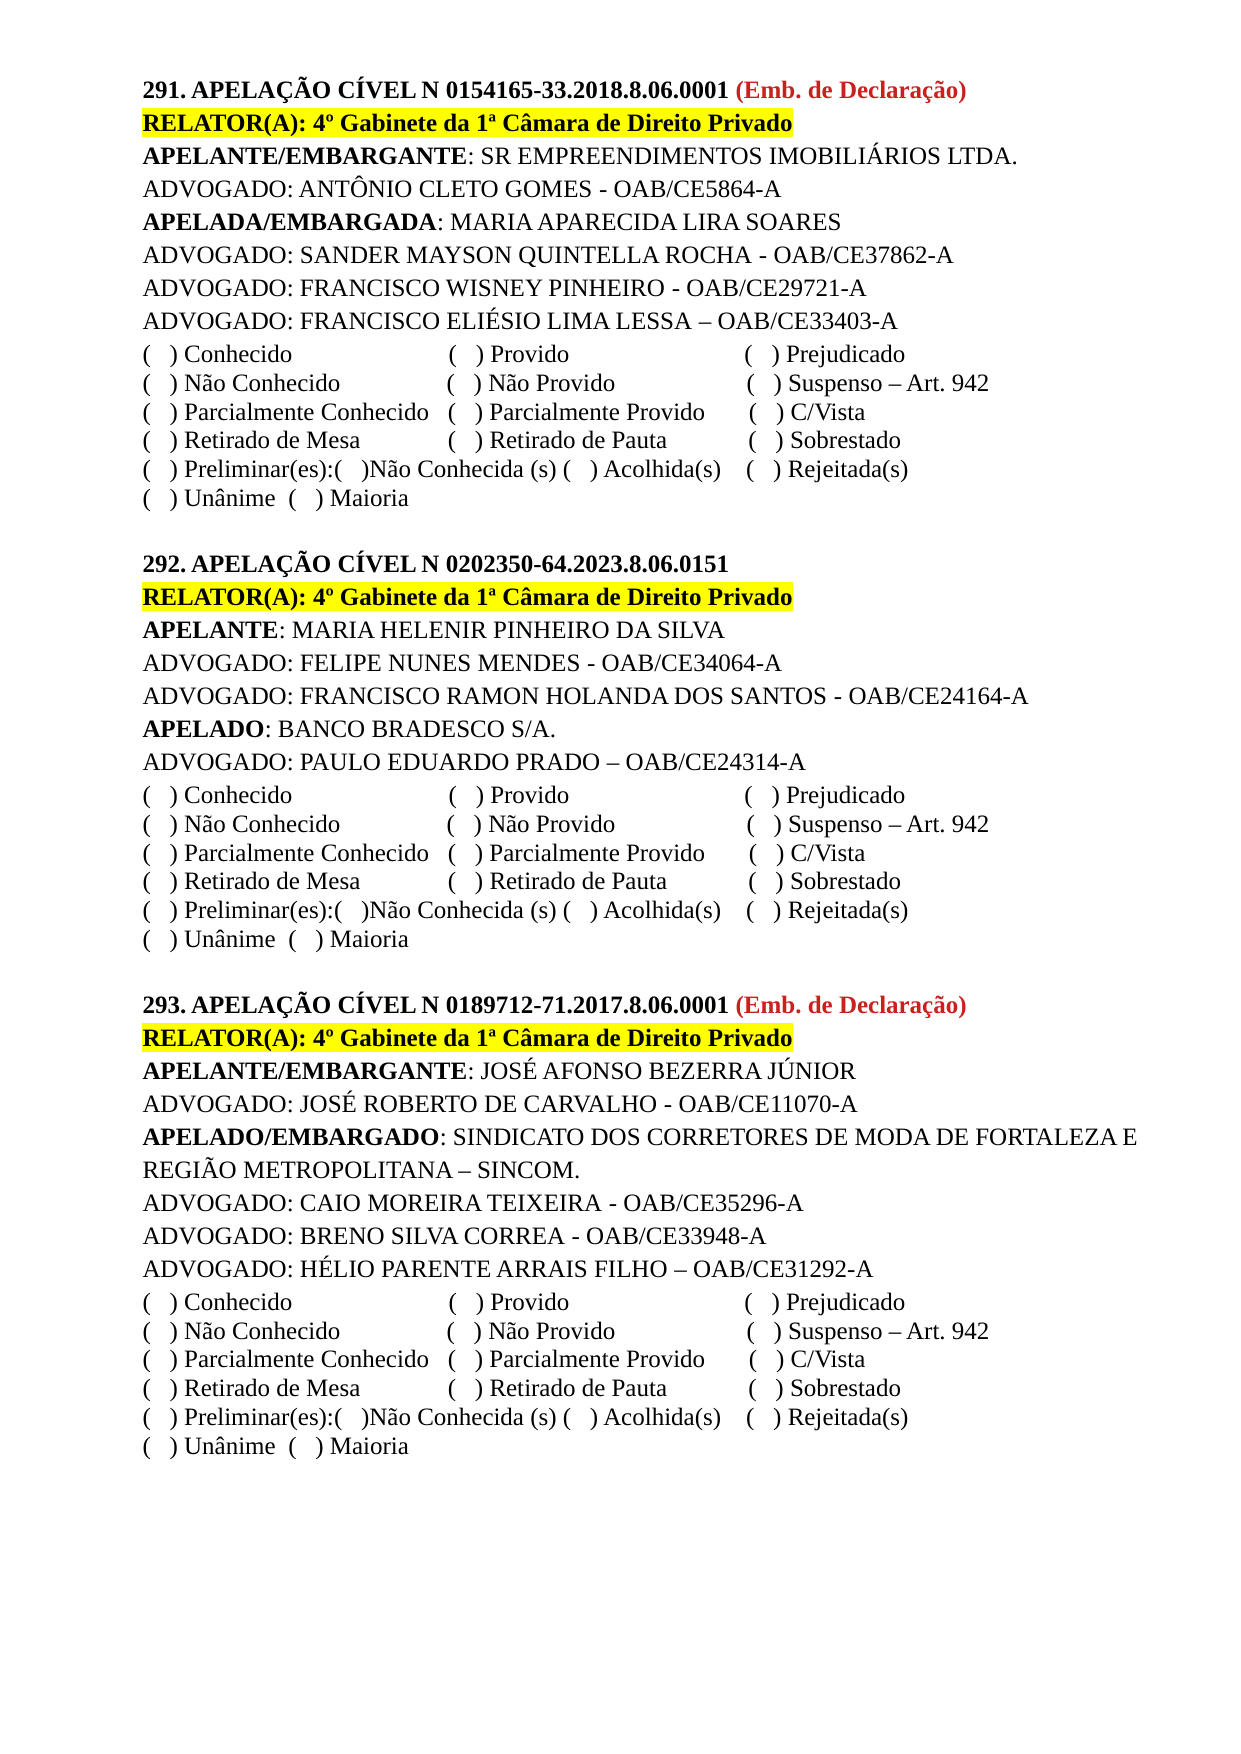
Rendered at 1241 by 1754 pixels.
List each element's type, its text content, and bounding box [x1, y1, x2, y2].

text ( ) Preliminar(es):( )Não Conhecida (s) ( ) Acolhida(s) ( ) Rejeitada(s) [142, 895, 1158, 924]
text ( ) Preliminar(es):( )Não Conhecida (s) ( ) Acolhida(s) ( ) Rejeitada(s) [142, 1402, 1158, 1431]
text ( ) Não Conhecido ( ) Não Provido ( ) Suspenso – Art. 942 [142, 809, 1158, 838]
text ( ) Parcialmente Conhecido ( ) Parcialmente Provido ( ) C/Vista [142, 1344, 1158, 1373]
text ( ) Conhecido ( ) Provido ( ) Prejudicado [142, 339, 1141, 368]
text ( ) Parcialmente Conhecido ( ) Parcialmente Provido ( ) C/Vista [142, 397, 1158, 425]
text ( ) Conhecido ( ) Provido ( ) Prejudicado [142, 780, 1141, 809]
text ( ) Retirado de Mesa ( ) Retirado de Pauta ( ) Sobrestado [142, 866, 1158, 895]
text ( ) Unânime ( ) Maioria 292. APELAÇÃO CÍVEL N 0202350-64.2023.8.06.0151 RELATOR(A): 4º Gabinete da 1ª Câmara de Direito Privado APELANTE: MARIA HELENIR PINHEIRO DA SILVA ADVOGADO: FELIPE NUNES MENDES - OAB/CE34064-A ADVOGADO: FRANCISCO RAMON HOLANDA DOS SANTOS - OAB/CE24164-A APELADO: BANCO BRADESCO S/A. ADVOGADO: PAULO EDUARDO PRADO – OAB/CE24314-A [142, 483, 1141, 776]
text ( ) Retirado de Mesa ( ) Retirado de Pauta ( ) Sobrestado [142, 1373, 1158, 1402]
text ( ) Não Conhecido ( ) Não Provido ( ) Suspenso – Art. 942 [142, 368, 1158, 397]
text ( ) Retirado de Mesa ( ) Retirado de Pauta ( ) Sobrestado [142, 425, 1158, 454]
text ( ) Preliminar(es):( )Não Conhecida (s) ( ) Acolhida(s) ( ) Rejeitada(s) [142, 454, 1158, 483]
text ( ) Não Conhecido ( ) Não Provido ( ) Suspenso – Art. 942 [142, 1316, 1158, 1344]
text 291. APELAÇÃO CÍVEL N 0154165-33.2018.8.06.0001 (Emb. de Declaração) RELATOR(A): 4º Gabinete da 1ª Câmara de Direito Privado APELANTE/EMBARGANTE: SR EMPREENDIMENTOS IMOBILIÁRIOS LTDA. ADVOGADO: ANTÔNIO CLETO GOMES - OAB/CE5864-A APELADA/EMBARGADA: MARIA APARECIDA LIRA SOARES ADVOGADO: SANDER MAYSON QUINTELLA ROCHA - OAB/CE37862-A ADVOGADO: FRANCISCO WISNEY PINHEIRO - OAB/CE29721-A ADVOGADO: FRANCISCO ELIÉSIO LIMA LESSA – OAB/CE33403-A [142, 75, 1141, 335]
text ( ) Unânime ( ) Maioria [142, 1431, 1141, 1459]
text ( ) Conhecido ( ) Provido ( ) Prejudicado [142, 1287, 1141, 1316]
text ( ) Parcialmente Conhecido ( ) Parcialmente Provido ( ) C/Vista [142, 838, 1158, 866]
text ( ) Unânime ( ) Maioria 293. APELAÇÃO CÍVEL N 0189712-71.2017.8.06.0001 (Emb. de Declaração) RELATOR(A): 4º Gabinete da 1ª Câmara de Direito Privado APELANTE/EMBARGANTE: JOSÉ AFONSO BEZERRA JÚNIOR ADVOGADO: JOSÉ ROBERTO DE CARVALHO - OAB/CE11070-A APELADO/EMBARGADO: SINDICATO DOS CORRETORES DE MODA DE FORTALEZA E REGIÃO METROPOLITANA – SINCOM. ADVOGADO: CAIO MOREIRA TEIXEIRA - OAB/CE35296-A ADVOGADO: BRENO SILVA CORREA - OAB/CE33948-A ADVOGADO: HÉLIO PARENTE ARRAIS FILHO – OAB/CE31292-A [142, 924, 1141, 1283]
